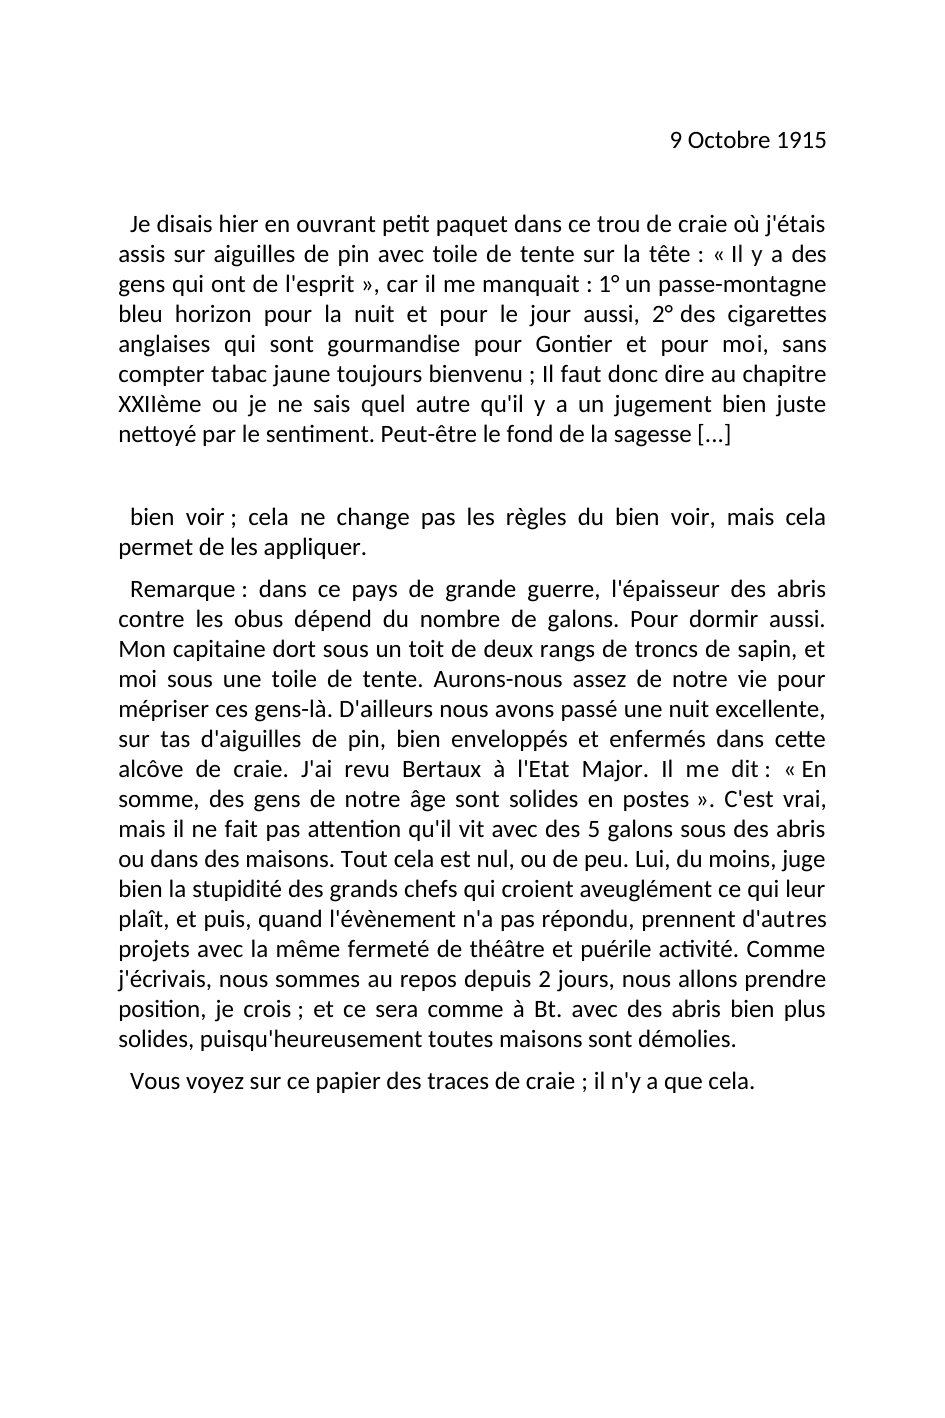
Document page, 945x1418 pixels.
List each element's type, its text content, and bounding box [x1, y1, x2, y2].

text 9 Octobre 1915 [118, 130, 827, 155]
text bien voir ; cela ne change pas les règles du bien voir, mais cela permet de les ap­pliquer. [118, 507, 827, 562]
text Remarque : dans ce pays de grande guerre, l'épaisseur des abris contre les obus dépend du nombre de galons. Pour dormir aussi. Mon capitaine dort sous un toit de deux rangs de troncs de sapin, et moi sous une toile de tente. Aurons-nous assez de notre vie pour mépriser ces gens-là. D'ailleurs nous avons passé une nuit excellente, sur tas d'aiguilles de pin, bien enveloppés et enfermés dans cette alcôve de craie. J'ai revu Bertaux à l'Etat Major. Il me dit : « En somme, des gens de notre âge sont solides en postes ». C'est vrai, mais il ne fait pas attention qu'il vit avec des 5 galons sous des abris ou dans des maisons. Tout cela est nul, ou de peu. Lui, du moins, juge bien la stupidité des grands chefs qui croient aveuglément ce qui leur plaît, et puis, quand l'évènement n'a pas répondu, prennent d'autres projets avec la même fermeté de théâtre et puérile activité. Comme j'écrivais, nous sommes au repos depuis 2 jours, nous allons prendre position, je crois ; et ce sera comme à Bt. avec des abris bien plus solides, puisqu'heureusement toutes maisons sont démolies. [118, 579, 827, 1054]
text Je disais hier en ouvrant petit paquet dans ce trou de craie où j'étais assis sur aiguilles de pin avec toile de tente sur la tête : « Il y a des gens qui ont de l'esprit », car il me manquait : 1° un passe-montagne bleu horizon pour la nuit et pour le jour aussi, 2° des cigarettes anglaises qui sont gourmandise pour Gontier et pour moi, sans compter ta­bac jaune toujours bienvenu ; Il faut donc dire au chapitre XXIIème ou je ne sais quel autre qu'il y a un jugement bien juste nettoyé par le sentiment. Peut-être le fond de la sagesse [...] [118, 213, 827, 448]
text Vous voyez sur ce papier des traces de craie ; il n'y a que cela. [118, 1071, 827, 1096]
